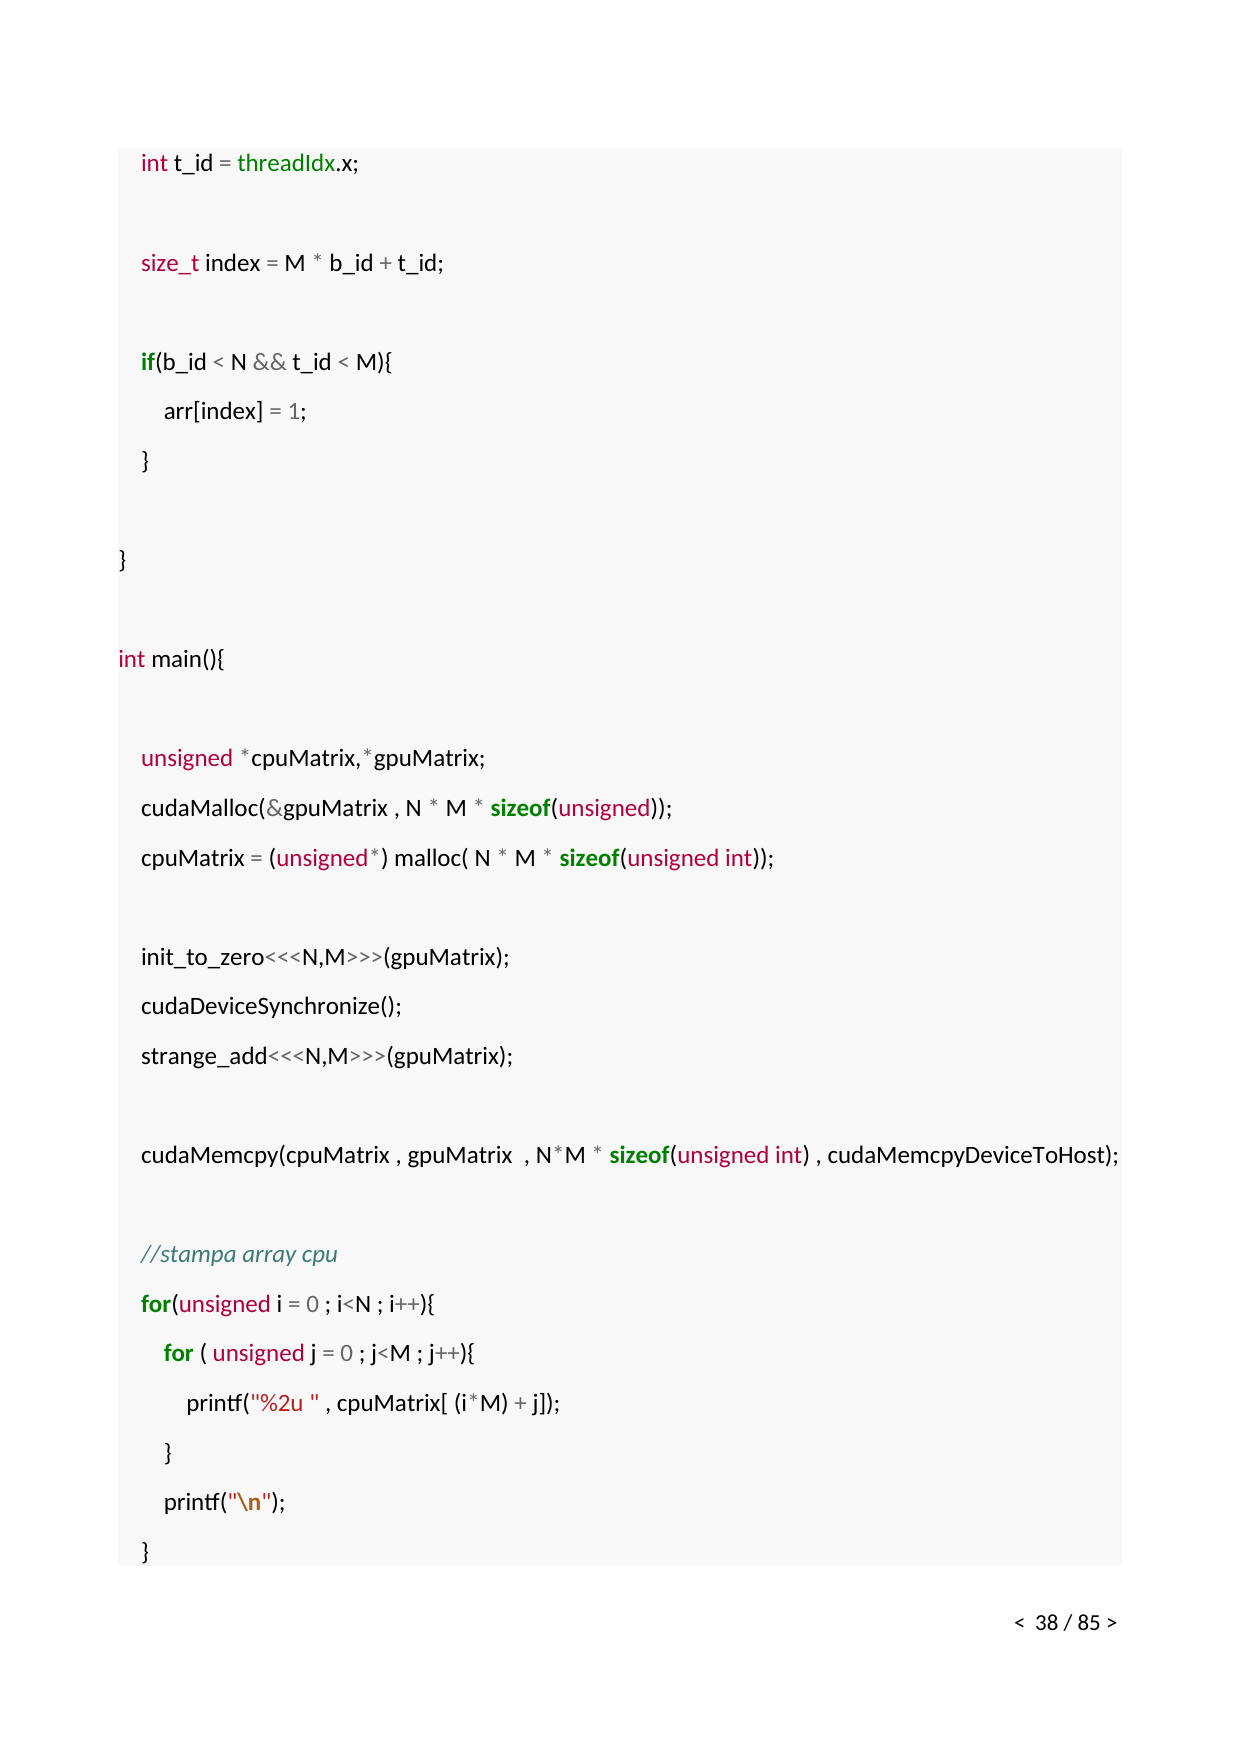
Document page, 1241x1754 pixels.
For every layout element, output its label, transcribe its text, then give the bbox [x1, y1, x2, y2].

text cudaDeviceSynchronize(); [118, 991, 1122, 1021]
text printf("%2u " , cpuMatrix[ (i*M) + j]); [118, 1387, 1122, 1418]
text } [118, 445, 1122, 476]
text size_t index = M * b_id + t_id; [118, 247, 1122, 277]
text init_to_zero<<<N,M>>>(gpuMatrix); [118, 941, 1122, 971]
text printf("\n"); [118, 1486, 1122, 1517]
text for(unsigned i = 0 ; i<N ; i++){ [118, 1288, 1122, 1318]
text strange_add<<<N,M>>>(gpuMatrix); [118, 1040, 1122, 1071]
text unsigned *cpuMatrix,*gpuMatrix; [118, 743, 1122, 773]
text cudaMemcpy(cpuMatrix , gpuMatrix , N*M * sizeof(unsigned int) , cudaMemcpyDeviceToHost); [118, 1139, 1122, 1170]
text //stampa array cpu [118, 1238, 1122, 1269]
text if(b_id < N && t_id < M){ [118, 346, 1122, 376]
text arr[index] = 1; [118, 396, 1122, 426]
text int t_id = threadIdx.x; [118, 148, 1122, 178]
text cpuMatrix = (unsigned*) malloc( N * M * sizeof(unsigned int)); [118, 842, 1122, 872]
text cudaMalloc(&gpuMatrix , N * M * sizeof(unsigned)); [118, 792, 1122, 823]
text } [118, 544, 1122, 575]
text int main(){ [118, 643, 1122, 674]
text } [118, 1437, 1122, 1467]
text for ( unsigned j = 0 ; j<M ; j++){ [118, 1338, 1122, 1368]
text } [118, 1536, 1122, 1566]
